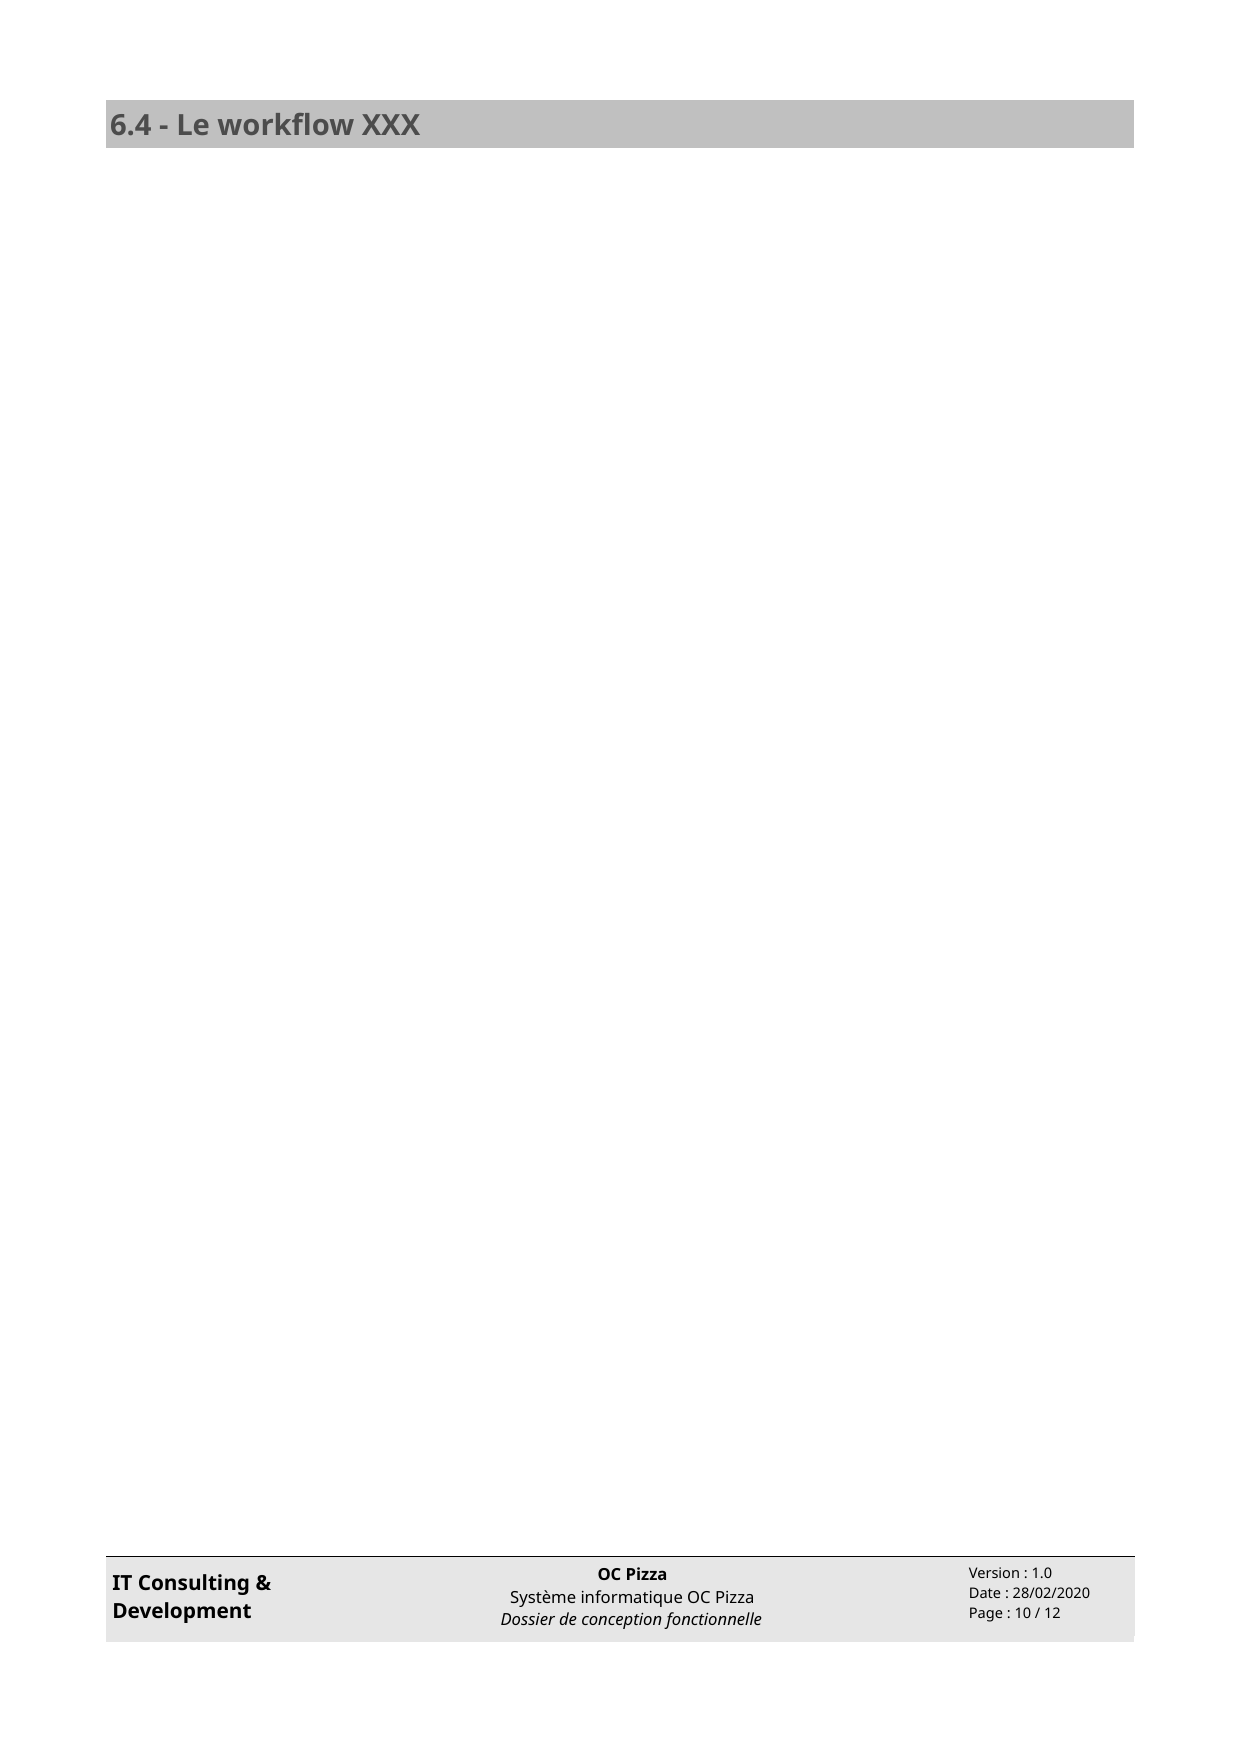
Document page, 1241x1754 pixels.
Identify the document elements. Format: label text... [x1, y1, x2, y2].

subtitle Le workflow XXX [107, 101, 1133, 147]
